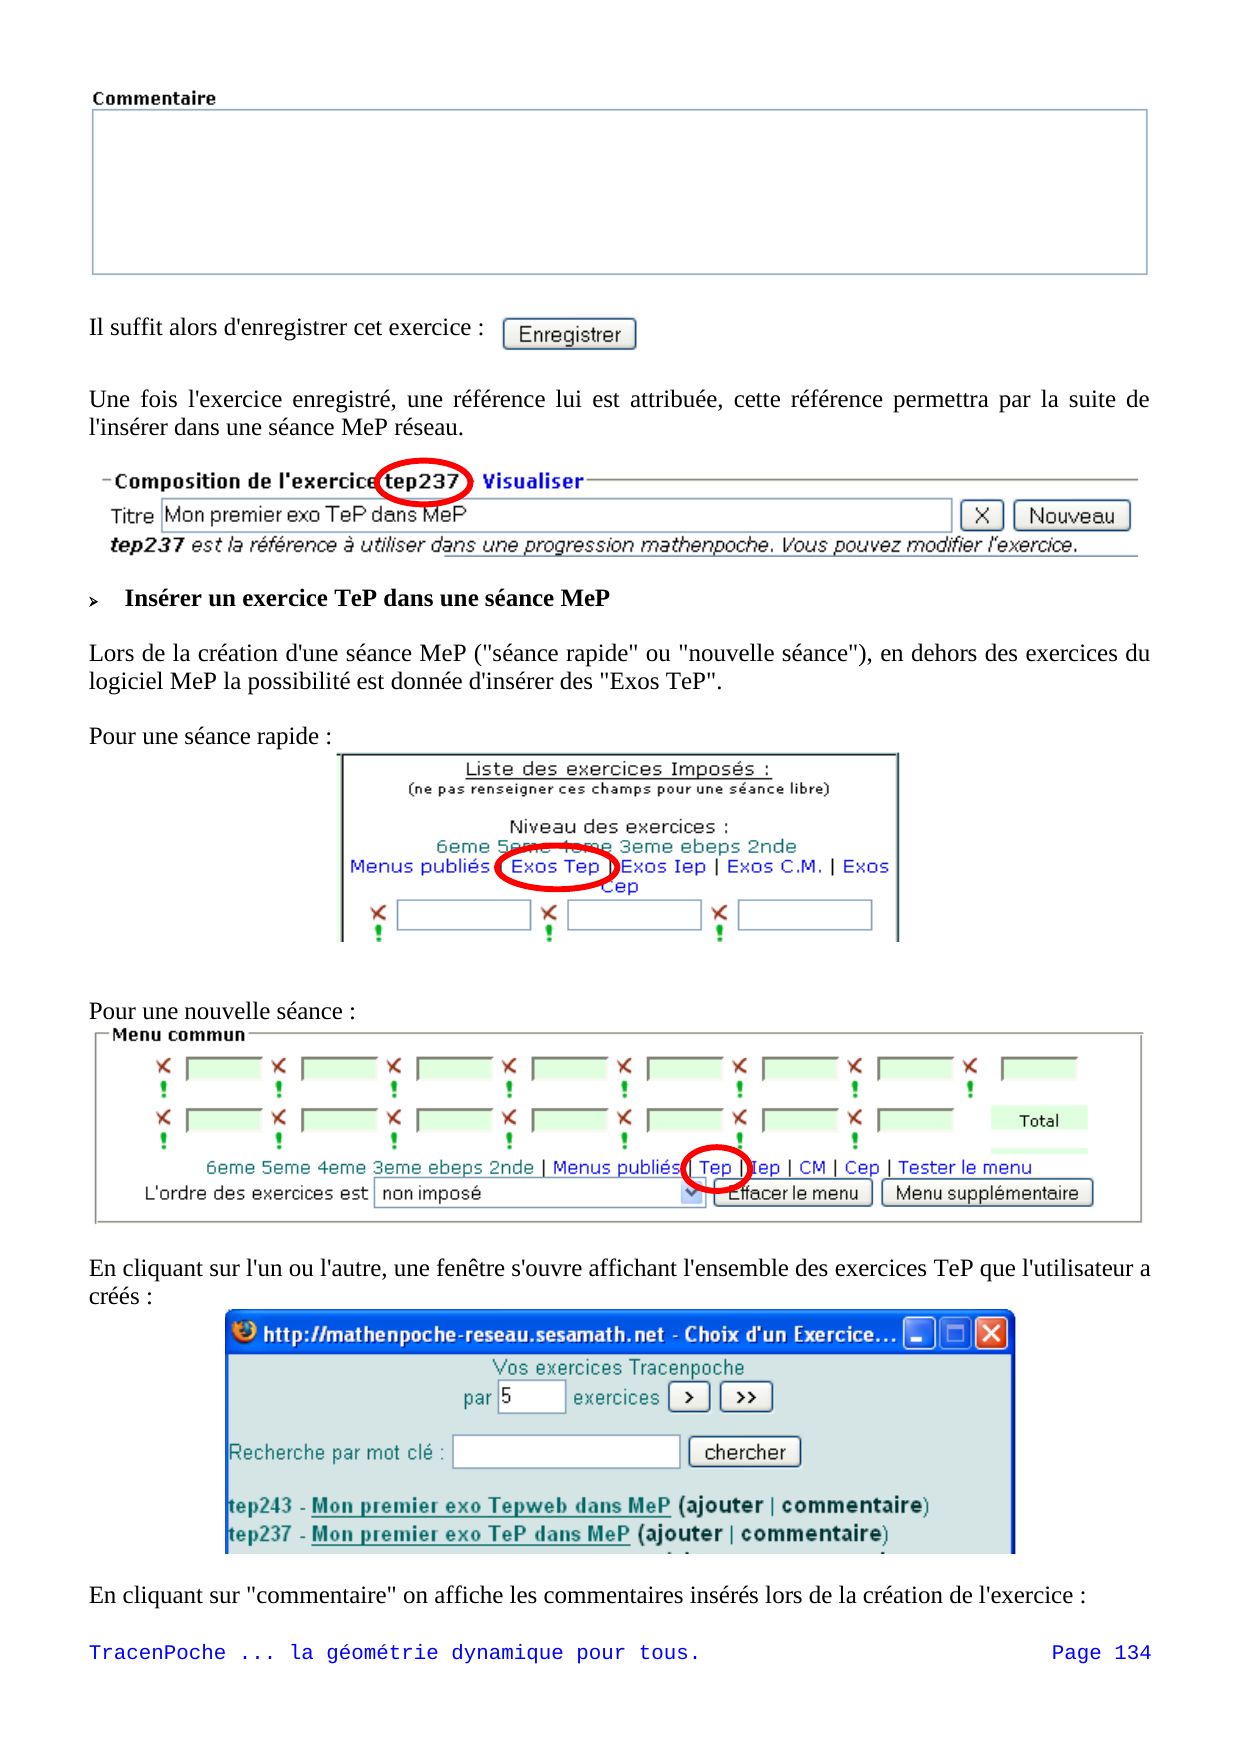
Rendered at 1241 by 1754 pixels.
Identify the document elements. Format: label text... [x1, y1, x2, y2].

text En cliquant sur "commentaire" on affiche les commentaires insérés lors de la création de l'exercice : [88, 1581, 1152, 1609]
text Pour une nouvelle séance : [88, 997, 1152, 1024]
picture [336, 750, 904, 942]
picture [497, 312, 643, 358]
picture [102, 468, 1139, 557]
picture [88, 88, 1152, 285]
list Insérer un exercice TeP dans une séance MeP [88, 584, 1152, 612]
text En cliquant sur l'un ou l'autre, une fenêtre s'ouvre affichant l'ensemble des exercices TeP que l'utilisateur a créés : [88, 1254, 1152, 1309]
picture [380, 468, 467, 501]
text Lors de la création d'une séance MeP ("séance rapide" ou "nouvelle séance"), en dehors des exercices du logiciel MeP la possibilité est donnée d'insérer des "Exos TeP". [88, 639, 1152, 695]
picture [88, 1024, 1152, 1227]
text Une fois l'exercice enregistré, une référence lui est attribuée, cette référence permettra par la suite de l'insérer dans une séance MeP réseau. [88, 386, 1152, 441]
text [643, 313, 1152, 358]
text Il suffit alors d'enregistrer cet exercice : [88, 313, 497, 358]
text Pour une séance rapide : [88, 722, 1152, 750]
picture [225, 1309, 1016, 1554]
